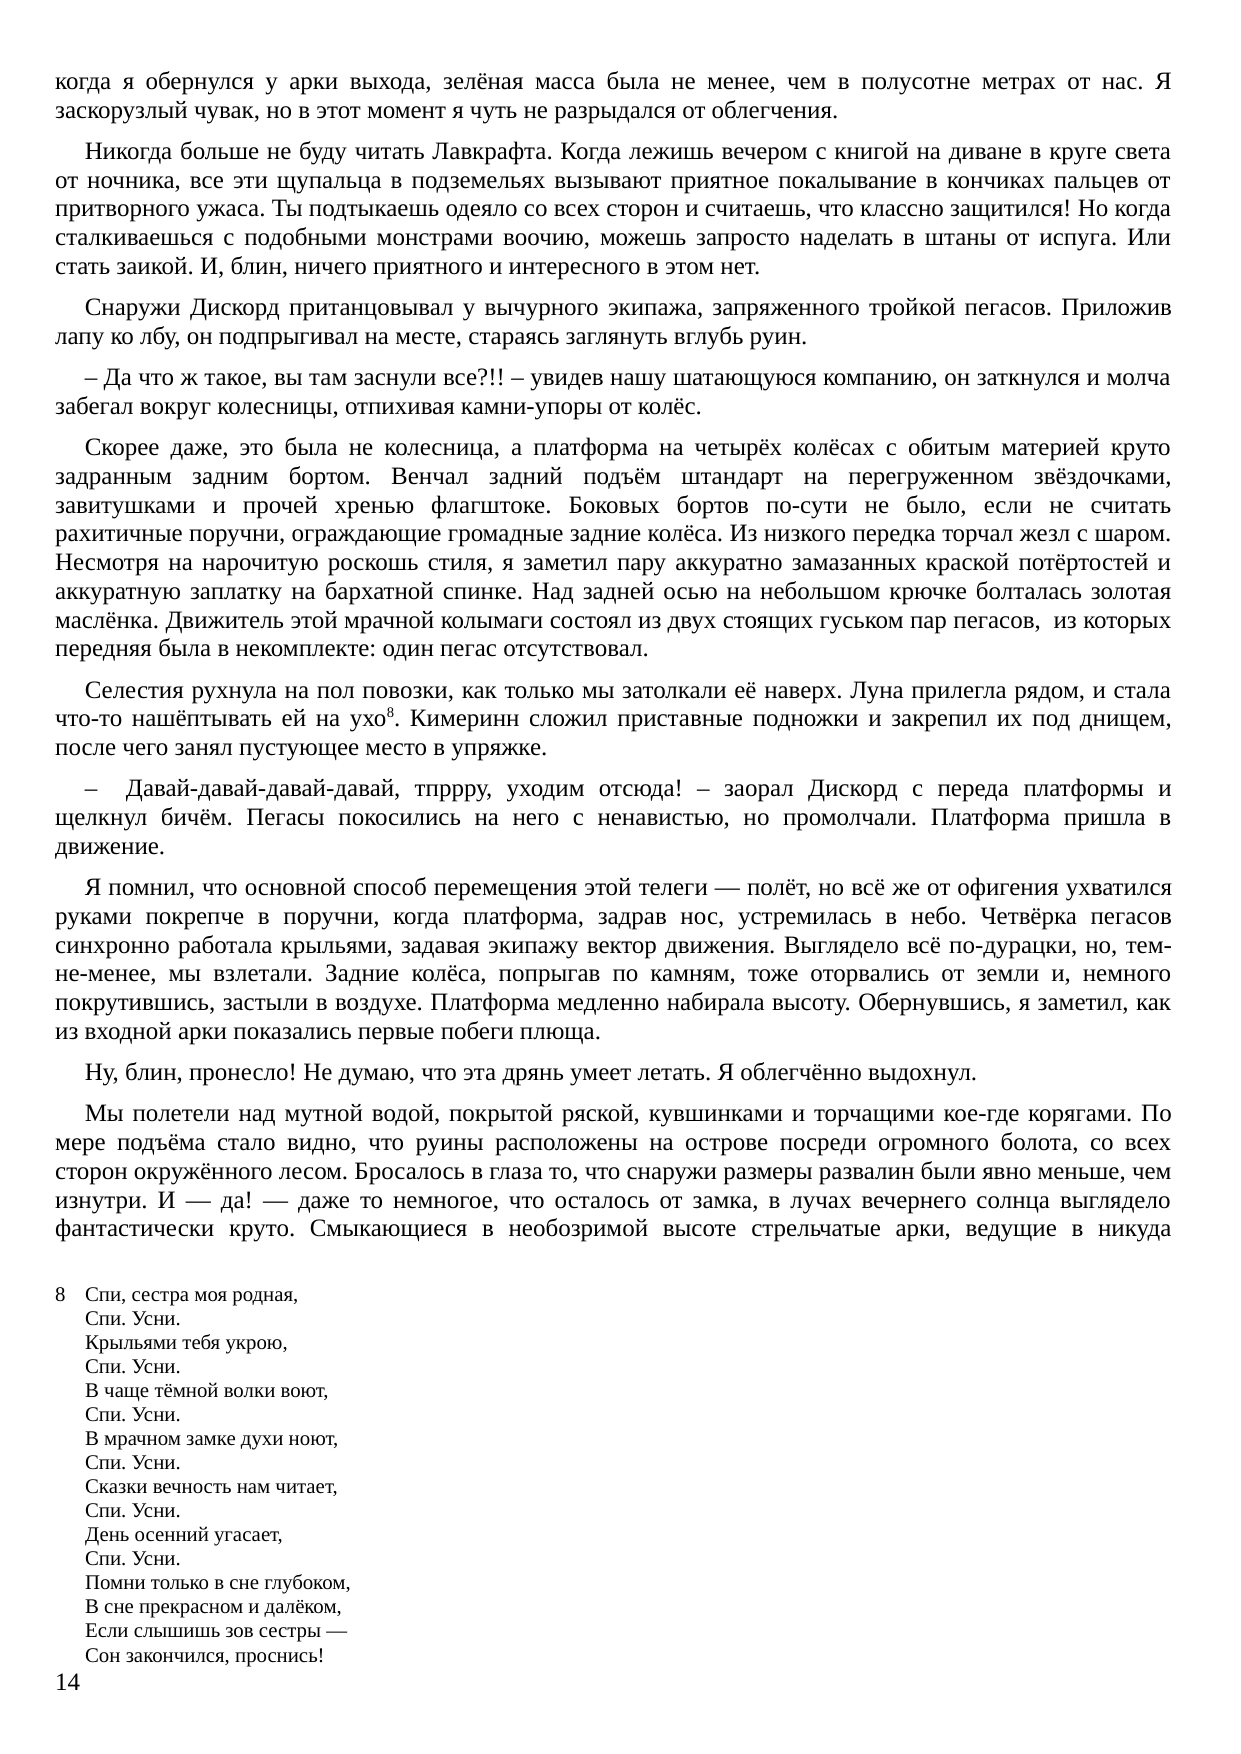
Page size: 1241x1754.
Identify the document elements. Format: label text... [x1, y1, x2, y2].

text Ну, блин, пронесло! Не думаю, что эта дрянь умеет летать. Я облегчённо выдохнул. [55, 1057, 1173, 1086]
text – Да что ж такое, вы там заснули все?!! – увидев нашу шатающуюся компанию, он заткнулся и молча забегал вокруг колесницы, отпихивая камни-упоры от колёс. [55, 362, 1173, 420]
text Сказки вечность нам читает, Спи. Усни. День осенний угасает, Спи. Усни. Помни только в сне глубоком, [55, 1474, 1173, 1594]
text Скорее даже, это была не колесница, а платформа на четырёх колёсах с обитым материей круто задранным задним бортом. Венчал задний подъём штандарт на перегруженном звёздочками, завитушками и прочей хренью флагштоке. Боковых бортов по-сути не было, если не считать рахитичные поручни, ограждающие громадные задние колёса. Из низкого передка торчал жезл с шаром. Несмотря на нарочитую роскошь стиля, я заметил пару аккуратно замазанных краской потёртостей и аккуратную заплатку на бархатной спинке. Над задней осью на небольшом крючке болталась золотая маслёнка. Движитель этой мрачной колымаги состоял из двух стоящих гуськом пар пегасов, из которых передняя была в некомплекте: один пегас отсутствовал. [55, 432, 1173, 662]
text Снаружи Дискорд пританцовывал у вычурного экипажа, запряженного тройкой пегасов. Приложив лапу ко лбу, он подпрыгивал на месте, стараясь заглянуть вглубь руин. [55, 292, 1173, 350]
text В сне прекрасном и далёком, Если слышишь зов сестры — Сон закончился, проснись! [55, 1594, 1173, 1667]
text В чаще тёмной волки воют, Спи. Усни. [55, 1378, 1173, 1426]
text – Давай-давай-давай-давай, тпррру, уходим отсюда! – заорал Дискорд с переда платформы и щелкнул бичём. Пегасы покосились на него с ненавистью, но промолчали. Платформа пришла в движение. [55, 773, 1173, 860]
text Селестия рухнула на пол повозки, как только мы затолкали её наверх. Луна прилегла рядом, и стала что-то нашёптывать ей на ухо. Кимеринн сложил приставные подножки и закрепил их под днищем, после чего занял пустующее место в упряжке. [55, 675, 1173, 761]
text когда я обернулся у арки выхода, зелёная масса была не менее, чем в полусотне метрах от нас. Я заскорузлый чувак, но в этот момент я чуть не разрыдался от облегчения. [55, 66, 1173, 123]
text В мрачном замке духи ноют, Спи. Усни. [55, 1426, 1173, 1474]
text Мы полетели над мутной водой, покрытой ряской, кувшинками и торчащими кое-где корягами. По мере подъёма стало видно, что руины расположены на острове посреди огромного болота, со всех сторон окружённого лесом. Бросалось в глаза то, что снаружи размеры развалин были явно меньше, чем изнутри. И — да! — даже то немногое, что осталось от замка, в лучах вечернего солнца выглядело фантастически круто. Смыкающиеся в необозримой высоте стрельчатые арки, ведущие в никуда [55, 1098, 1173, 1242]
text Я помнил, что основной способ перемещения этой телеги — полёт, но всё же от офигения ухватился руками покрепче в поручни, когда платформа, задрав нос, устремилась в небо. Четвёрка пегасов синхронно работала крыльями, задавая экипажу вектор движения. Выглядело всё по-дурацки, но, тем-не-менее, мы взлетали. Задние колёса, попрыгав по камням, тоже оторвались от земли и, немного покрутившись, застыли в воздухе. Платформа медленно набирала высоту. Обернувшись, я заметил, как из входной арки показались первые побеги плюща. [55, 872, 1173, 1045]
text Никогда больше не буду читать Лавкрафта. Когда лежишь вечером с книгой на диване в круге света от ночника, все эти щупальца в подземельях вызывают приятное покалывание в кончиках пальцев от притворного ужаса. Ты подтыкаешь одеяло со всех сторон и считаешь, что классно защитился! Но когда сталкиваешься с подобными монстрами воочию, можешь запросто наделать в штаны от испуга. Или стать заикой. И, блин, ничего приятного и интересного в этом нет. [55, 136, 1173, 280]
text Спи, сестра моя родная, Спи. Усни. Крыльями тебя укрою, Спи. Усни. [55, 1282, 1173, 1378]
